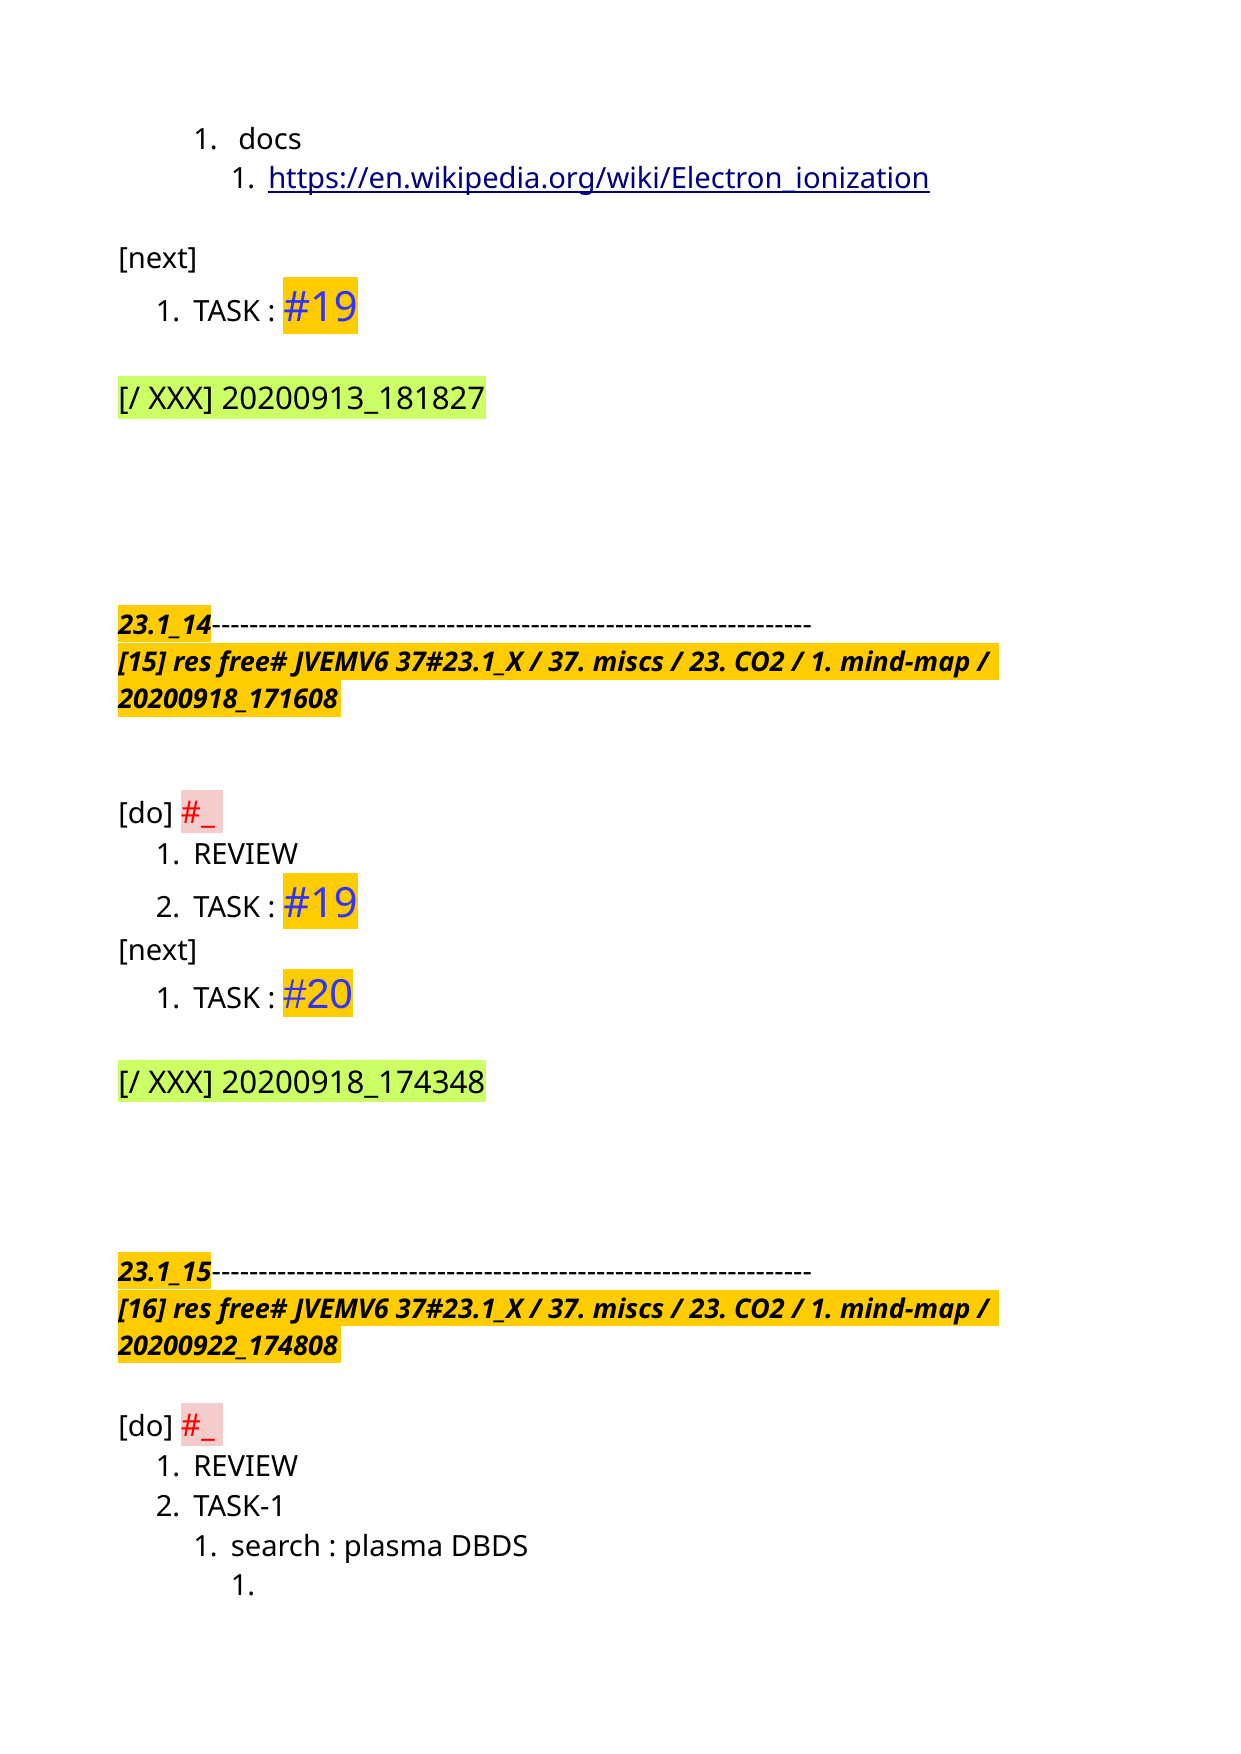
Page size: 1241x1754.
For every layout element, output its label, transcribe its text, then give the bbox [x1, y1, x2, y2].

text 23.1_14---------------------------------------------------------------- [118, 603, 1122, 643]
list https://en.wikipedia.org/wiki/Electron_ionization [231, 158, 1122, 197]
text [next] [118, 237, 1122, 277]
list TASK : #19 [156, 277, 1122, 334]
text [16] res free# JVEMV6 37#23.1_X / 37. miscs / 23. CO2 / 1. mind-map / 20200922_174808 [118, 1289, 1122, 1363]
text [next] [118, 929, 1122, 969]
list TASK : #20 [156, 969, 1122, 1017]
text 23.1_15---------------------------------------------------------------- [118, 1250, 1122, 1289]
list REVIEW [156, 833, 1122, 873]
list REVIEW [156, 1446, 1122, 1485]
text [/ XXX] 20200913_181827 [118, 334, 1122, 419]
text [do] #_ [118, 790, 1122, 833]
text [/ XXX] 20200918_174348 [118, 1017, 1122, 1102]
text [15] res free# JVEMV6 37#23.1_X / 37. miscs / 23. CO2 / 1. mind-map / 20200918_171608 [118, 643, 1122, 717]
text [do] #_ [118, 1403, 1122, 1446]
list search : plasma DBDS [193, 1525, 1122, 1564]
list TASK-1 [156, 1485, 1122, 1525]
list TASK : #19 [156, 873, 1122, 929]
list docs [193, 118, 1122, 158]
